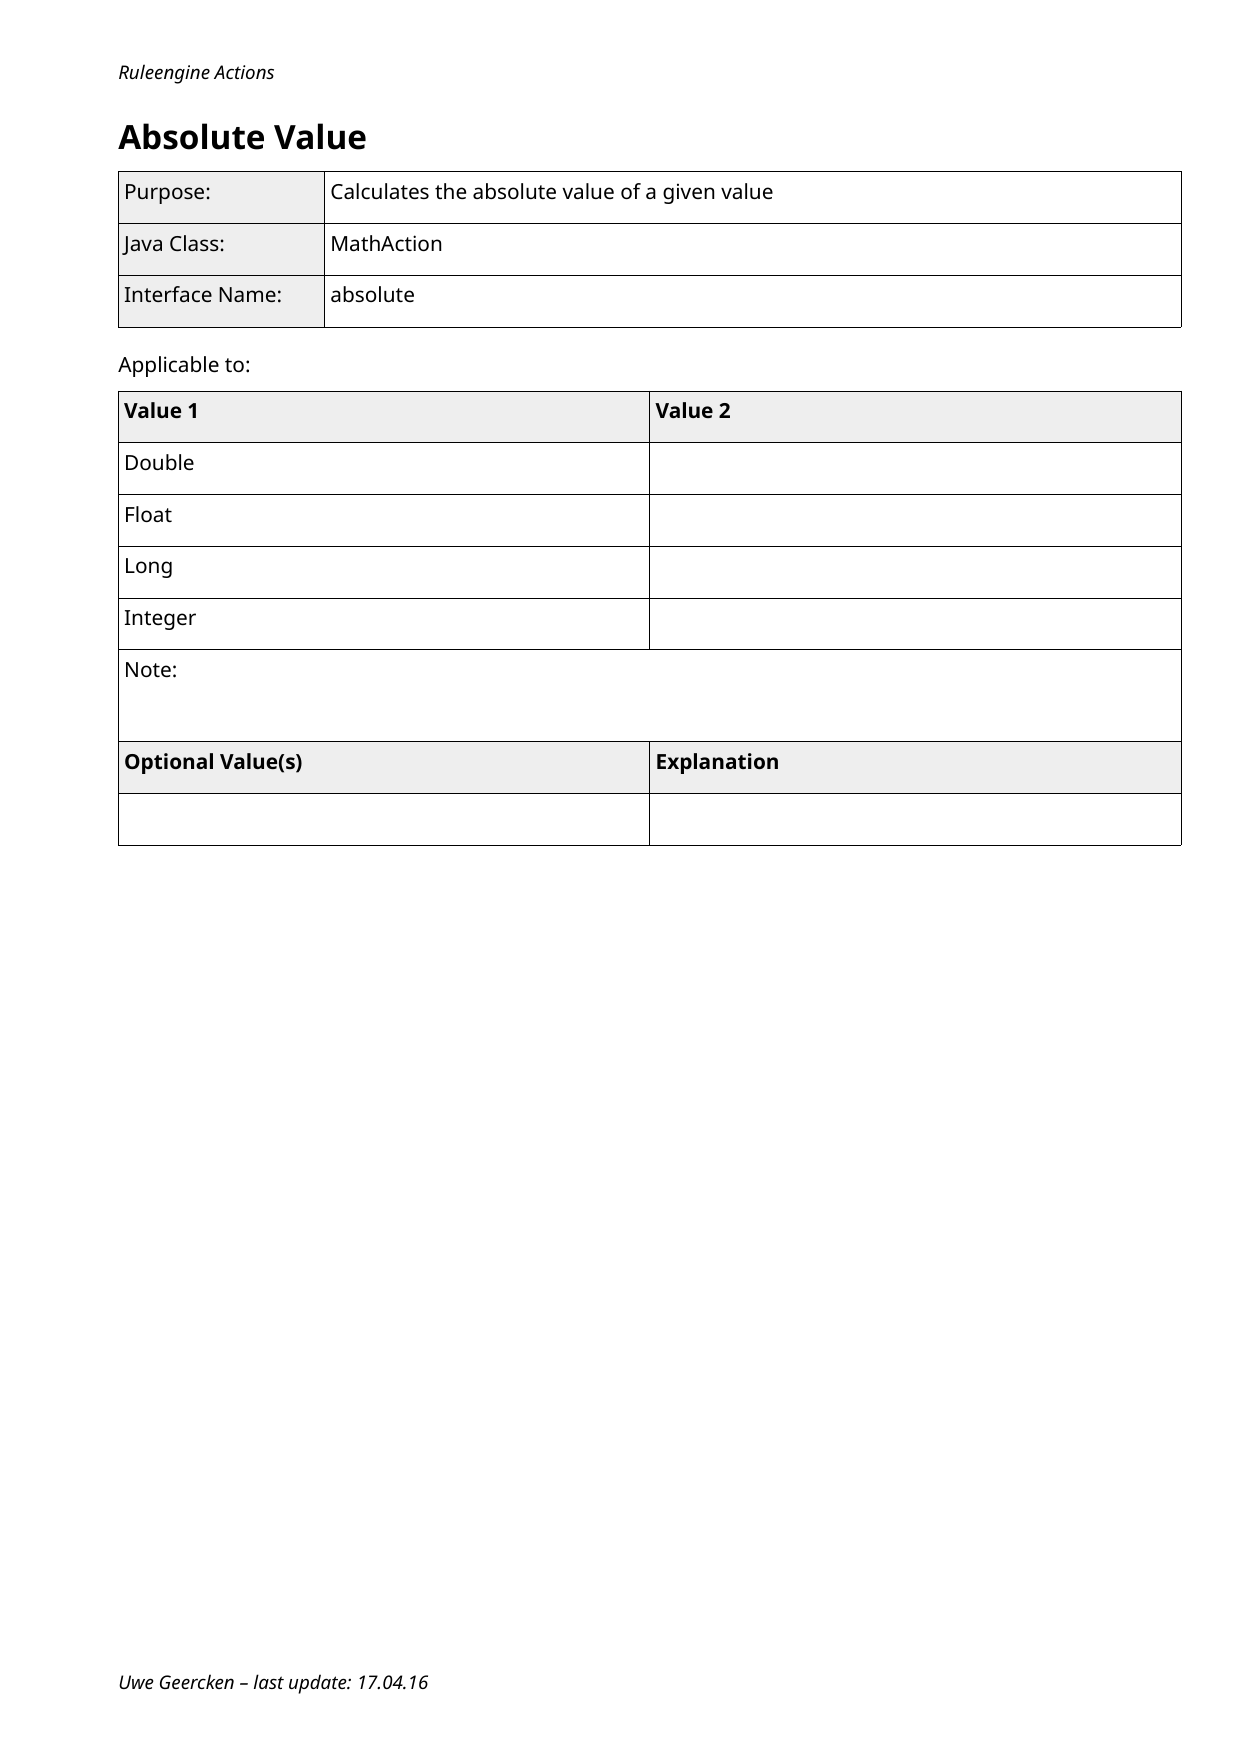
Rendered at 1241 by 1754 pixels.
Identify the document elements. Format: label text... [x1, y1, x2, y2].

table_cell Explanation [650, 742, 1181, 793]
table_cell [650, 599, 1181, 649]
table_cell Double [119, 443, 649, 494]
text Applicable to: [118, 350, 1181, 379]
table_cell MathAction [325, 224, 1181, 275]
table_header Calculates the absolute value of a given value [325, 172, 1181, 223]
table_cell Float [119, 495, 649, 546]
table_cell Integer [119, 599, 649, 649]
table_cell Optional Value(s) [119, 742, 649, 793]
table_header Value 2 [650, 392, 1181, 442]
table_cell Note: [119, 650, 1181, 741]
table_cell [650, 443, 1181, 494]
table_cell [650, 794, 1181, 845]
table_cell [650, 495, 1181, 546]
text Absolute Value [118, 114, 1181, 159]
table_cell absolute [325, 276, 1181, 327]
table_header Purpose: [119, 172, 324, 223]
table_header Value 1 [119, 392, 649, 442]
table_cell [650, 547, 1181, 598]
table_cell [119, 794, 649, 845]
table_cell Interface Name: [119, 276, 324, 327]
table_cell Java Class: [119, 224, 324, 275]
table_cell Long [119, 547, 649, 598]
